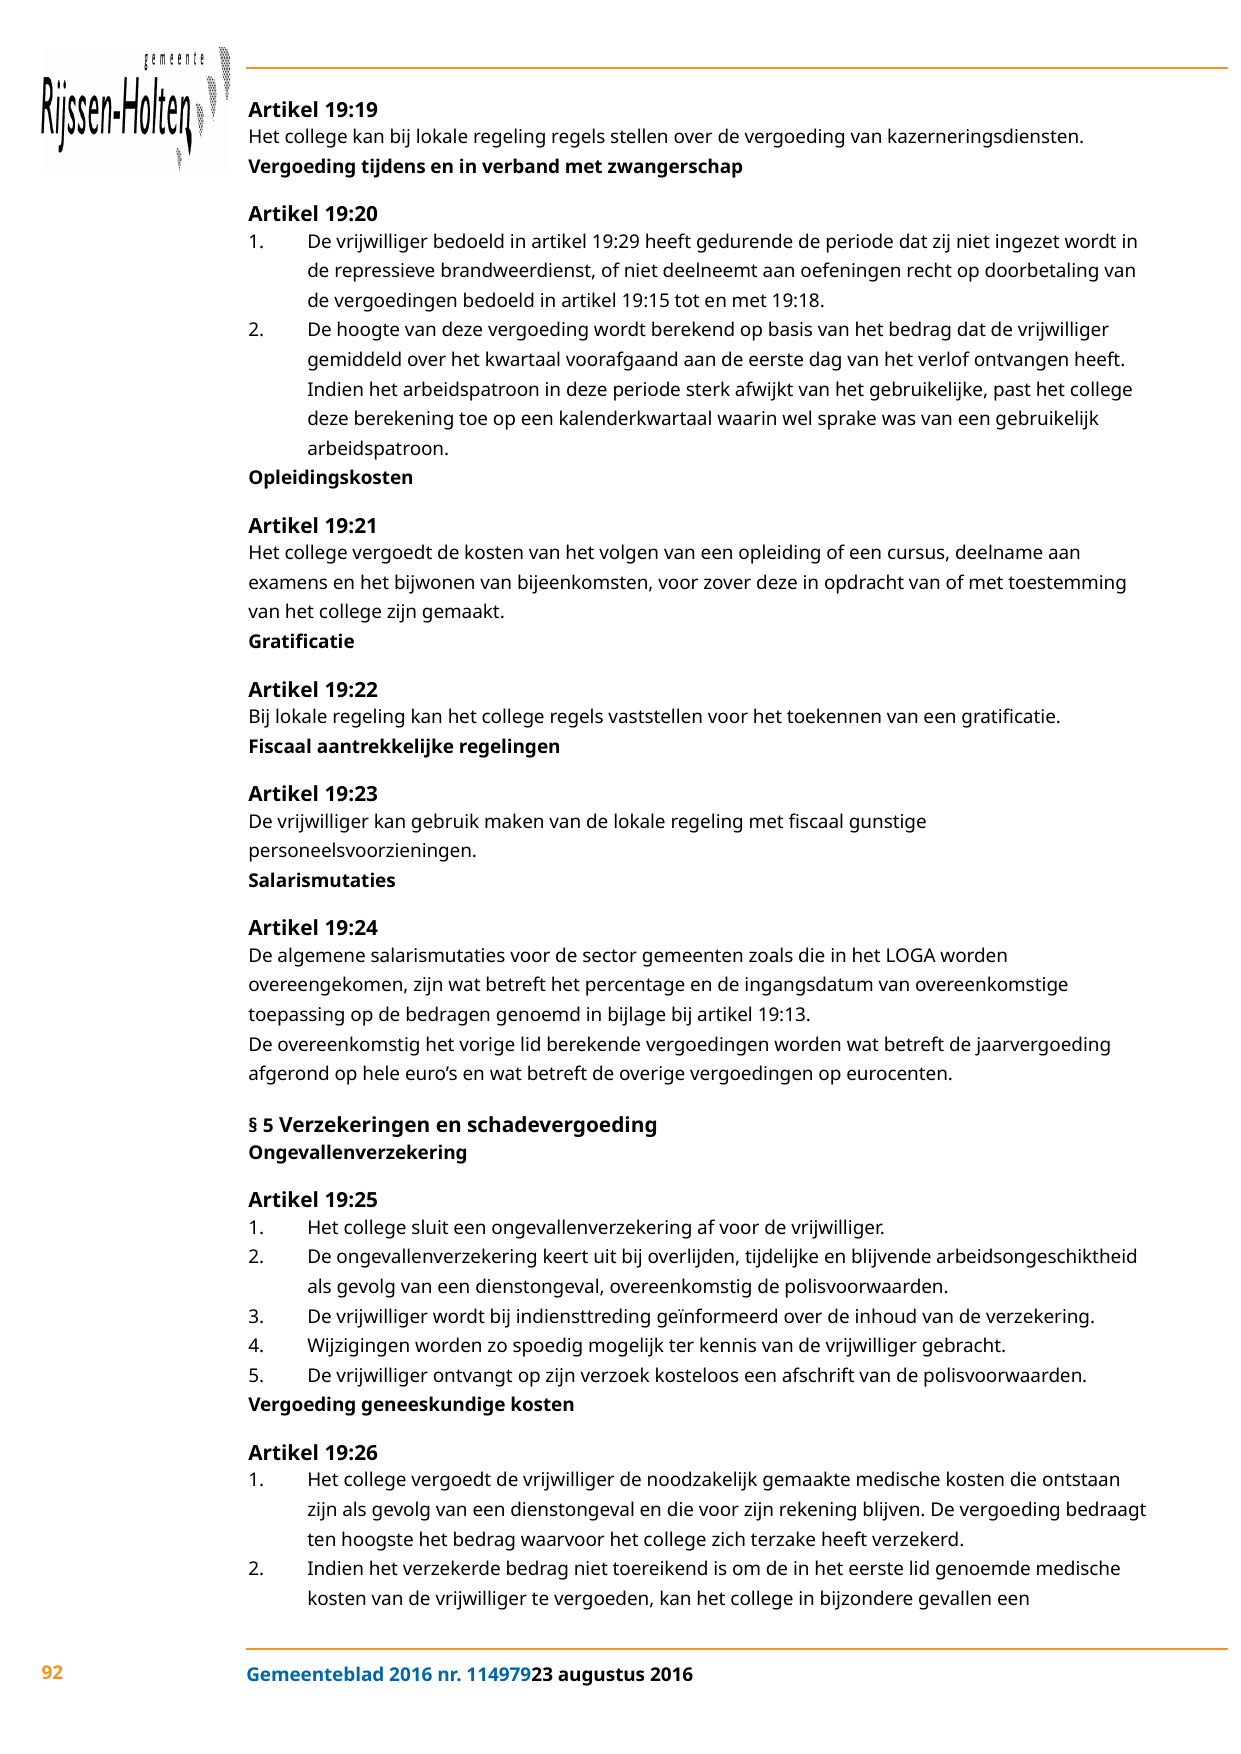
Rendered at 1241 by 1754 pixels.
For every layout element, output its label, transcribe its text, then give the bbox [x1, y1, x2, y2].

text Artikel 19:25 [248, 1186, 1152, 1214]
text Artikel 19:26 [248, 1438, 1152, 1467]
text Artikel 19:24 [248, 913, 1152, 942]
text Artikel 19:20 [248, 199, 1152, 228]
text Ongevallenverzekering [248, 1139, 1152, 1165]
text Het college kan bij lokale regeling regels stellen over de vergoeding van kazerneringsdiensten. [248, 123, 1152, 149]
text § 5 Verzekeringen en schadevergoeding [248, 1111, 1152, 1139]
text Bij lokale regeling kan het college regels vaststellen voor het toekennen van een gratificatie. [248, 703, 1152, 729]
list Het college vergoedt de vrijwilliger de noodzakelijk gemaakte medische kosten die ontstaan zijn als gevolg van een dienstongeval en die voor zijn rekening blijven. De vergoeding bedraagt ten hoogste het bedrag waarvoor het college zich terzake heeft verzekerd. [248, 1467, 1152, 1551]
text De algemene salarismutaties voor de sector gemeenten zoals die in het LOGA worden overeengekomen, zijn wat betreft het percentage en de ingangsdatum van overeenkomstige toepassing op de bedragen genoemd in bijlage bij artikel 19:13. [248, 942, 1152, 1027]
list Het college sluit een ongevallenverzekering af voor de vrijwilliger. [248, 1214, 1152, 1240]
list De vrijwilliger ontvangt op zijn verzoek kosteloos een afschrift van de polisvoorwaarden. [248, 1362, 1152, 1388]
list Wijzigingen worden zo spoedig mogelijk ter kennis van de vrijwilliger gebracht. [248, 1332, 1152, 1358]
text Fiscaal aantrekkelijke regelingen [248, 733, 1152, 758]
list Indien het verzekerde bedrag niet toereikend is om de in het eerste lid genoemde medische kosten van de vrijwilliger te vergoeden, kan het college in bijzondere gevallen een [248, 1555, 1152, 1611]
text Opleidingskosten [248, 464, 1152, 490]
text De vrijwilliger kan gebruik maken van de lokale regeling met fiscaal gunstige personeelsvoorzieningen. [248, 808, 1152, 863]
text Vergoeding tijdens en in verband met zwangerschap [248, 153, 1152, 178]
text Artikel 19:19 [248, 95, 1152, 123]
text Het college vergoedt de kosten van het volgen van een opleiding of een cursus, deelname aan examens en het bijwonen van bijeenkomsten, voor zover deze in opdracht van of met toestemming van het college zijn gemaakt. [248, 539, 1152, 624]
list De hoogte van deze vergoeding wordt berekend op basis van het bedrag dat de vrijwilliger gemiddeld over het kwartaal voorafgaand aan de eerste dag van het verlof ontvangen heeft. Indien het arbeidspatroon in deze periode sterk afwijkt van het gebruikelijke, past het college deze berekening toe op een kalenderkwartaal waarin wel sprake was van een gebruikelijk arbeidspatroon. [248, 317, 1152, 461]
text Artikel 19:21 [248, 511, 1152, 539]
picture [41, 47, 231, 172]
text De overeenkomstig het vorige lid berekende vergoedingen worden wat betreft de jaarvergoeding afgerond op hele euro’s en wat betreft de overige vergoedingen op eurocenten. [248, 1031, 1152, 1086]
text Salarismutaties [248, 867, 1152, 893]
text Vergoeding geneeskundige kosten [248, 1392, 1152, 1417]
text Artikel 19:23 [248, 779, 1152, 808]
list De ongevallenverzekering keert uit bij overlijden, tijdelijke en blijvende arbeidsongeschiktheid als gevolg van een dienstongeval, overeenkomstig de polisvoorwaarden. [248, 1244, 1152, 1299]
text Gratificatie [248, 628, 1152, 654]
list De vrijwilliger wordt bij indiensttreding geïnformeerd over de inhoud van de verzekering. [248, 1303, 1152, 1328]
text Artikel 19:22 [248, 675, 1152, 703]
list De vrijwilliger bedoeld in artikel 19:29 heeft gedurende de periode dat zij niet ingezet wordt in de repressieve brandweerdienst, of niet deelneemt aan oefeningen recht op doorbetaling van de vergoedingen bedoeld in artikel 19:15 tot en met 19:18. [248, 228, 1152, 313]
